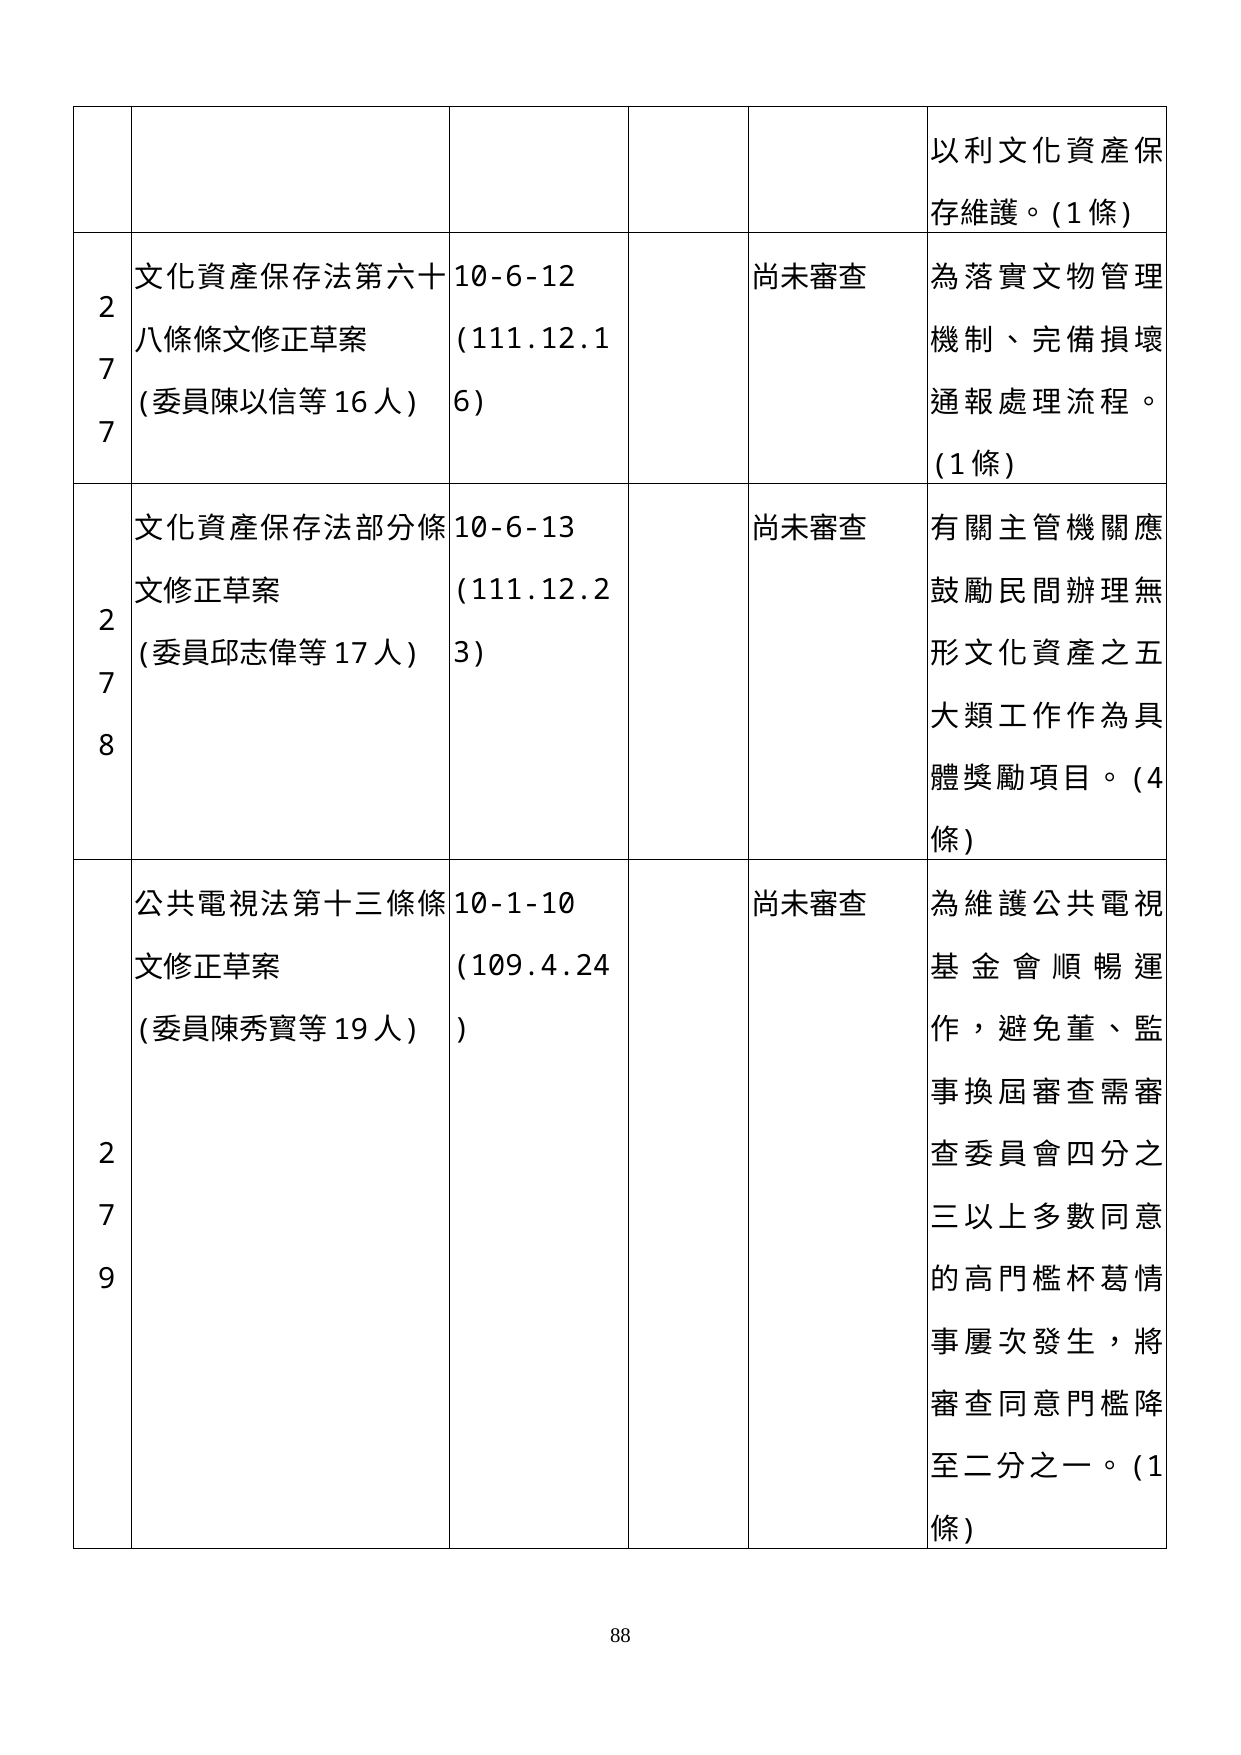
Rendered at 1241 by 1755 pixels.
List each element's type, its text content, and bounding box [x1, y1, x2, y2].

table_cell 為落實文物管理機制、完備損壞通報處理流程。(1條) [928, 233, 1166, 483]
table_cell 文化資產保存法部分條文修正草案 (委員邱志偉等17人) [132, 484, 449, 859]
table_cell [74, 233, 131, 483]
table_cell 10-6-13 (111.12.23) [450, 484, 628, 859]
table_cell [629, 484, 748, 859]
table_cell 為維護公共電視基金會順暢運作，避免董、監事換屆審查需審查委員會四分之三以上多數同意的高門檻杯葛情事屢次發生，將審查同意門檻降至二分之一。(1條) [928, 860, 1166, 1548]
table_cell [74, 484, 131, 859]
table_cell 尚未審查 [749, 484, 927, 859]
table_cell [749, 107, 927, 232]
table_cell 10-6-12 (111.12.16) [450, 233, 628, 483]
table_cell 公共電視法第十三條條文修正草案 (委員陳秀寳等19人) [132, 860, 449, 1548]
table_cell 10-1-10 (109.4.24) [450, 860, 628, 1548]
table_cell 尚未審查 [749, 860, 927, 1548]
table_cell [74, 107, 131, 232]
table_cell 文化資產保存法第六十八條條文修正草案 (委員陳以信等16人) [132, 233, 449, 483]
table_cell 尚未審查 [749, 233, 927, 483]
table_cell [450, 107, 628, 232]
table_cell [74, 860, 131, 1548]
table_cell [629, 860, 748, 1548]
table_cell 有關主管機關應鼓勵民間辦理無形文化資產之五大類工作作為具體獎勵項目。(4條) [928, 484, 1166, 859]
table_cell [629, 107, 748, 232]
table_cell [629, 233, 748, 483]
table_cell [132, 107, 449, 232]
table_cell 以利文化資產保存維護。(1條) [928, 107, 1166, 232]
